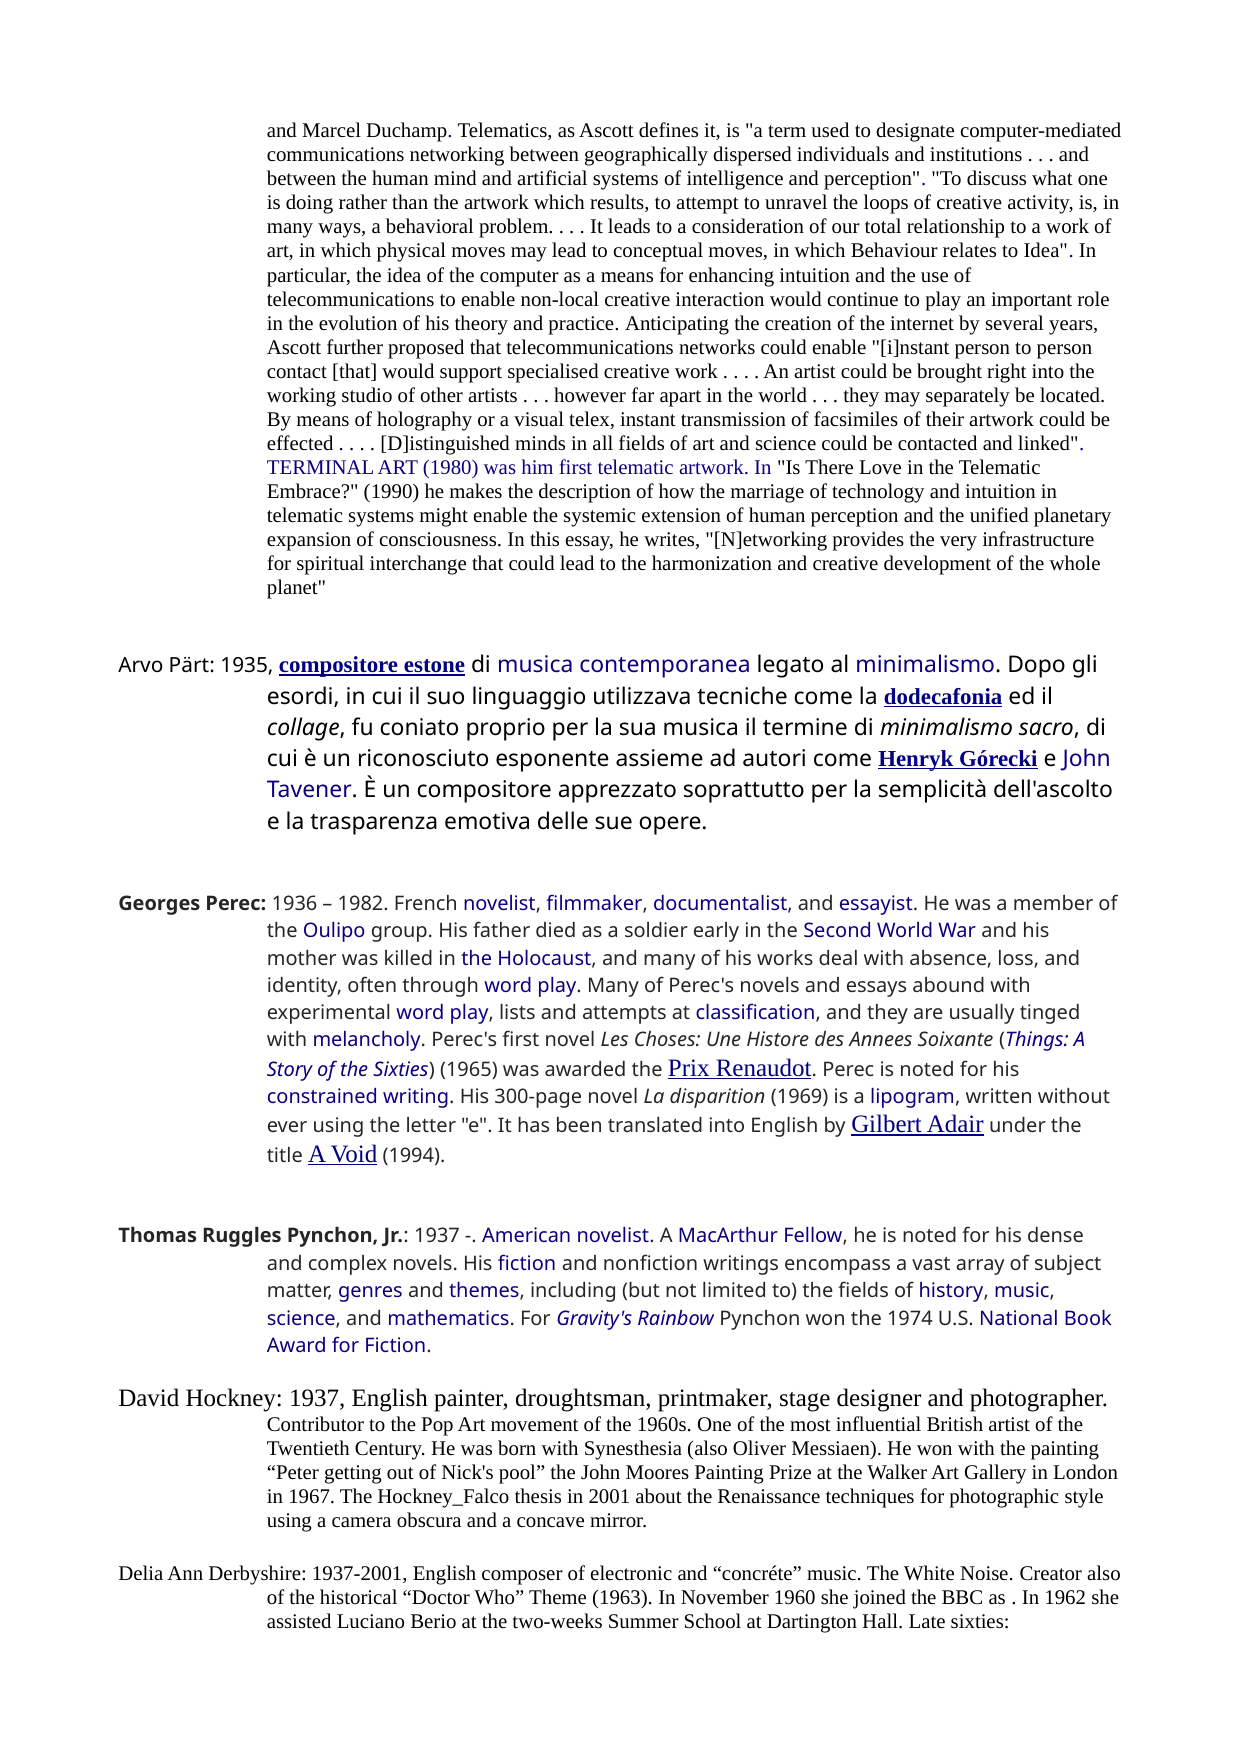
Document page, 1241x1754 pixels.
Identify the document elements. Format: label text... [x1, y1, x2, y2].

text and Marcel Duchamp. Telematics, as Ascott defines it, is "a term used to designate computer-mediated communications networking between geographically dispersed individuals and institutions . . . and between the human mind and artificial systems of intelligence and perception". "To discuss what one is doing rather than the artwork which results, to attempt to unravel the loops of creative activity, is, in many ways, a behavioral problem. . . . It leads to a consideration of our total relationship to a work of art, in which physical moves may lead to conceptual moves, in which Behaviour relates to Idea". In particular, the idea of the computer as a means for enhancing intuition and the use of telecommunications to enable non-local creative interaction would continue to play an important role in the evolution of his theory and practice. Anticipating the creation of the internet by several years, Ascott further proposed that telecommunications networks could enable "[i]nstant person to person contact [that] would support specialised creative work . . . . An artist could be brought right into the working studio of other artists . . . however far apart in the world . . . they may separately be located. By means of holography or a visual telex, instant transmission of facsimiles of their artwork could be effected . . . . [D]istinguished minds in all fields of art and science could be contacted and linked". TERMINAL ART (1980) was him first telematic artwork. In "Is There Love in the Telematic Embrace?" (1990) he makes the description of how the marriage of technology and intuition in telematic systems might enable the systemic extension of human perception and the unified planetary expansion of consciousness. In this essay, he writes, "[N]etworking provides the very infrastructure for spiritual interchange that could lead to the harmonization and creative development of the whole planet" [118, 118, 1122, 599]
subtitle Arvo Pärt: 1935, compositore estone di musica contemporanea legato al minimalismo. Dopo gli esordi, in cui il suo linguaggio utilizzava tecniche come la dodecafonia ed il collage, fu coniato proprio per la sua musica il termine di minimalismo sacro, di cui è un riconosciuto esponente assieme ad autori come Henryk Górecki e John Tavener. È un compositore apprezzato soprattutto per la semplicità dell'ascolto e la trasparenza emotiva delle sue opere. [118, 648, 1122, 836]
text Thomas Ruggles Pynchon, Jr.: 1937 -. American novelist. A MacArthur Fellow, he is noted for his dense and complex novels. His fiction and nonfiction writings encompass a vast array of subject matter, genres and themes, including (but not limited to) the fields of history, music, science, and mathematics. For Gravity's Rainbow Pynchon won the 1974 U.S. National Book Award for Fiction. [118, 1221, 1122, 1359]
text Delia Ann Derbyshire: 1937-2001, English composer of electronic and “concréte” music. The White Noise. Creator also of the historical “Doctor Who” Theme (1963). In November 1960 she joined the BBC as . In 1962 she assisted Luciano Berio at the two-weeks Summer School at Dartington Hall. Late sixties: [118, 1561, 1122, 1633]
text Georges Perec: 1936 – 1982. French novelist, filmmaker, documentalist, and essayist. He was a member of the Oulipo group. His father died as a soldier early in the Second World War and his mother was killed in the Holocaust, and many of his works deal with absence, loss, and identity, often through word play. Many of Perec's novels and essays abound with experimental word play, lists and attempts at classification, and they are usually tinged with melancholy. Perec's first novel Les Choses: Une Histore des Annees Soixante (Things: A Story of the Sixties) (1965) was awarded the Prix Renaudot. Perec is noted for his constrained writing. His 300-page novel La disparition (1969) is a lipogram, written without ever using the letter "e". It has been translated into English by Gilbert Adair under the title A Void (1994). [118, 889, 1122, 1168]
text David Hockney: 1937, English painter, droughtsman, printmaker, stage designer and photographer. Contributor to the Pop Art movement of the 1960s. One of the most influential British artist of the Twentieth Century. He was born with Synesthesia (also Oliver Messiaen). He won with the painting “Peter getting out of Nick's pool” the John Moores Painting Prize at the Walker Art Gallery in London in 1967. The Hockney_Falco thesis in 2001 about the Renaissance techniques for photographic style using a camera obscura and a concave mirror. [118, 1383, 1122, 1532]
